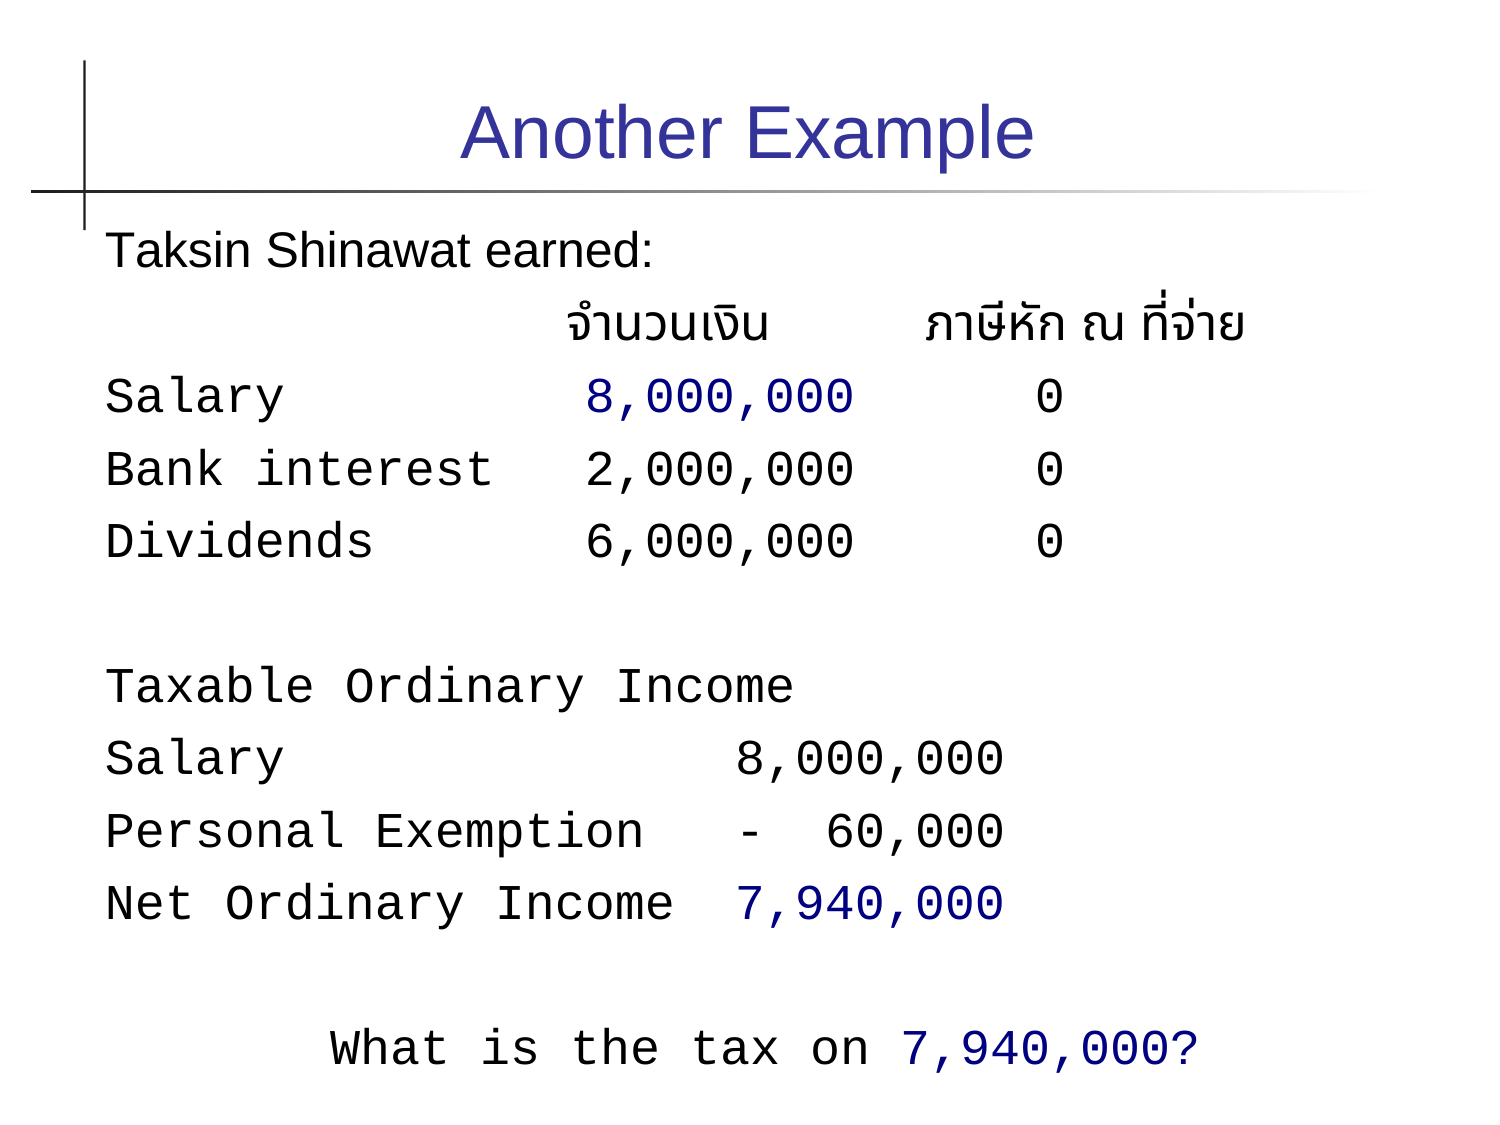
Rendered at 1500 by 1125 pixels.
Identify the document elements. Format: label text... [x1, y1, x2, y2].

title Another Example [100, 42, 1397, 182]
list Taksin Shinawat earned: จำนวนเงิน ภาษีหัก ณ ที่จ่าย Salary 8,000,000 0 Bank interest 2,000,000 0 Dividends 6,000,000 0 Taxable Ordinary Income Salary 8,000,000 Personal Exemption - 60,000 Net Ordinary Income 7,940,000 What is the tax on 7,940,000? [90, 210, 1441, 1111]
